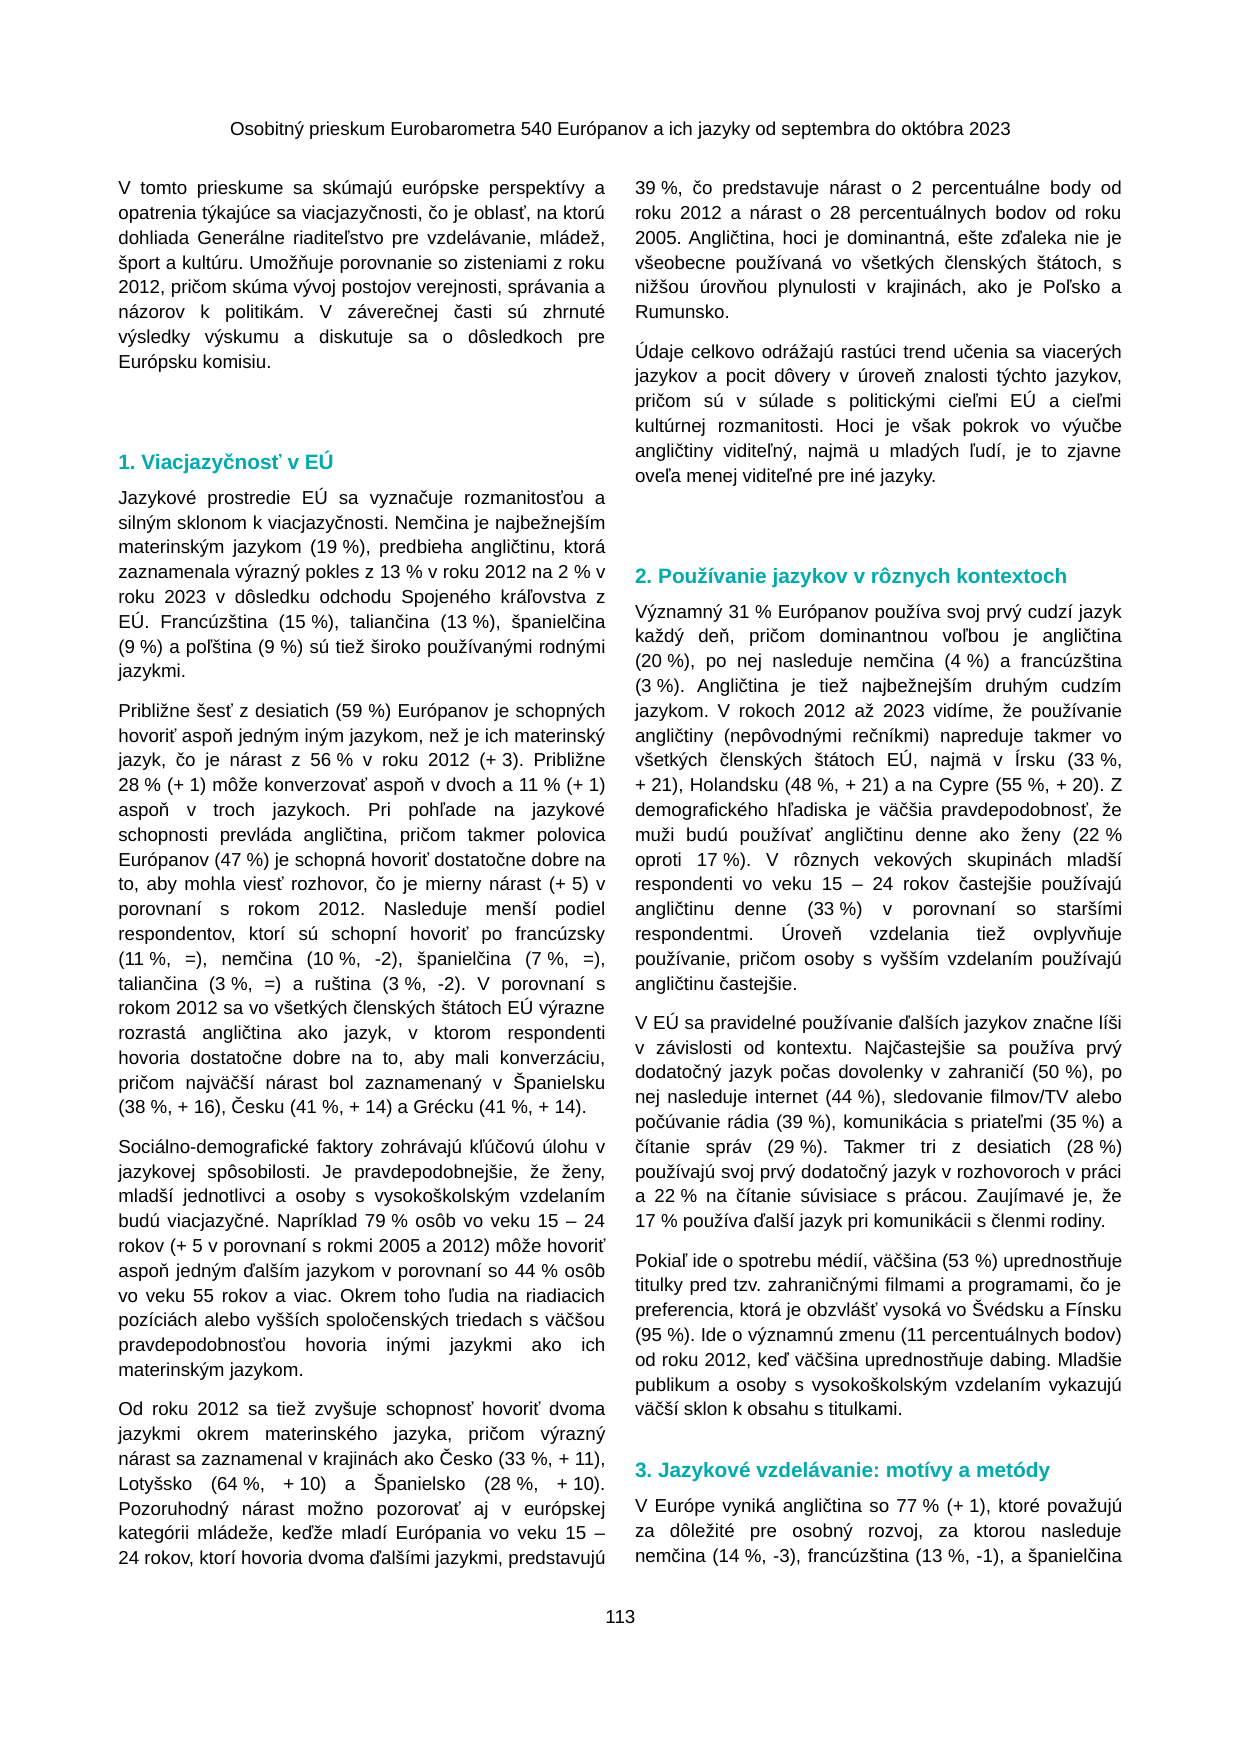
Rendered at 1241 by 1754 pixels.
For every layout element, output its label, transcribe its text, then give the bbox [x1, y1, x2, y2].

text Približne šesť z desiatich (59 %) Európanov je schopných hovoriť aspoň jedným iným jazykom, než je ich materinský jazyk, čo je nárast z 56 % v roku 2012 (+ 3). Približne 28 % (+ 1) môže konverzovať aspoň v dvoch a 11 % (+ 1) aspoň v troch jazykoch. Pri pohľade na jazykové schopnosti prevláda angličtina, pričom takmer polovica Európanov (47 %) je schopná hovoriť dostatočne dobre na to, aby mohla viesť rozhovor, čo je mierny nárast (+ 5) v porovnaní s rokom 2012. Nasleduje menší podiel respondentov, ktorí sú schopní hovoriť po francúzsky (11 %, =), nemčina (10 %, -2), španielčina (7 %, =), taliančina (3 %, =) a ruština (3 %, -2). V porovnaní s rokom 2012 sa vo všetkých členských štátoch EÚ výrazne rozrastá angličtina ako jazyk, v ktorom respondenti hovoria dostatočne dobre na to, aby mali konverzáciu, pričom najväčší nárast bol zaznamenaný v Španielsku (38 %, + 16), Česku (41 %, + 14) a Grécku (41 %, + 14). [118, 699, 605, 1118]
text Údaje celkovo odrážajú rastúci trend učenia sa viacerých jazykov a pocit dôvery v úroveň znalosti týchto jazykov, pričom sú v súlade s politickými cieľmi EÚ a cieľmi kultúrnej rozmanitosti. Hoci je však pokrok vo výučbe angličtiny viditeľný, najmä u mladých ľudí, je to zjavne oveľa menej viditeľné pre iné jazyky. [635, 340, 1122, 486]
text Jazykové prostredie EÚ sa vyznačuje rozmanitosťou a silným sklonom k viacjazyčnosti. Nemčina je najbežnejším materinským jazykom (19 %), predbieha angličtinu, ktorá zaznamenala výrazný pokles z 13 % v roku 2012 na 2 % v roku 2023 v dôsledku odchodu Spojeného kráľovstva z EÚ. Francúzština (15 %), taliančina (13 %), španielčina (9 %) a poľština (9 %) sú tiež široko používanými rodnými jazykmi. [118, 487, 605, 682]
text V Európe vyniká angličtina so 77 % (+ 1), ktoré považujú za dôležité pre osobný rozvoj, za ktorou nasleduje nemčina (14 %, -3), francúzština (13 %, -1), a španielčina [635, 1495, 1122, 1566]
subtitle 3. Jazykové vzdelávanie: motívy a metódy [635, 1458, 1122, 1482]
text Od roku 2012 sa tiež zvyšuje schopnosť hovoriť dvoma jazykmi okrem materinského jazyka, pričom výrazný nárast sa zaznamenal v krajinách ako Česko (33 %, + 11), Lotyšsko (64 %, + 10) a Španielsko (28 %, + 10). Pozoruhodný nárast možno pozorovať aj v európskej kategórii mládeže, keďže mladí Európania vo veku 15 – 24 rokov, ktorí hovoria dvoma ďalšími jazykmi, predstavujú [118, 1398, 605, 1568]
text Sociálno-demografické faktory zohrávajú kľúčovú úlohu v jazykovej spôsobilosti. Je pravdepodobnejšie, že ženy, mladší jednotlivci a osoby s vysokoškolským vzdelaním budú viacjazyčné. Napríklad 79 % osôb vo veku 15 – 24 rokov (+ 5 v porovnaní s rokmi 2005 a 2012) môže hovoriť aspoň jedným ďalším jazykom v porovnaní so 44 % osôb vo veku 55 rokov a viac. Okrem toho ľudia na riadiacich pozíciách alebo vyšších spoločenských triedach s väčšou pravdepodobnosťou hovoria inými jazykmi ako ich materinským jazykom. [118, 1136, 605, 1380]
subtitle 1. Viacjazyčnosť v EÚ [118, 450, 605, 474]
text V EÚ sa pravidelné používanie ďalších jazykov značne líši v závislosti od kontextu. Najčastejšie sa používa prvý dodatočný jazyk počas dovolenky v zahraničí (50 %), po nej nasleduje internet (44 %), sledovanie filmov/TV alebo počúvanie rádia (39 %), komunikácia s priateľmi (35 %) a čítanie správ (29 %). Takmer tri z desiatich (28 %) používajú svoj prvý dodatočný jazyk v rozhovoroch v práci a 22 % na čítanie súvisiace s prácou. Zaujímavé je, že 17 % používa ďalší jazyk pri komunikácii s členmi rodiny. [635, 1012, 1122, 1232]
text Významný 31 % Európanov používa svoj prvý cudzí jazyk každý deň, pričom dominantnou voľbou je angličtina (20 %), po nej nasleduje nemčina (4 %) a francúzština (3 %). Angličtina je tiež najbežnejším druhým cudzím jazykom. V rokoch 2012 až 2023 vidíme, že používanie angličtiny (nepôvodnými rečníkmi) napreduje takmer vo všetkých členských štátoch EÚ, najmä v Írsku (33 %, + 21), Holandsku (48 %, + 21) a na Cypre (55 %, + 20). Z demografického hľadiska je väčšia pravdepodobnosť, že muži budú používať angličtinu denne ako ženy (22 % oproti 17 %). V rôznych vekových skupinách mladší respondenti vo veku 15 – 24 rokov častejšie používajú angličtinu denne (33 %) v porovnaní so staršími respondentmi. Úroveň vzdelania tiež ovplyvňuje používanie, pričom osoby s vyšším vzdelaním používajú angličtinu častejšie. [635, 600, 1122, 994]
text 39 %, čo predstavuje nárast o 2 percentuálne body od roku 2012 a nárast o 28 percentuálnych bodov od roku 2005. Angličtina, hoci je dominantná, ešte zďaleka nie je všeobecne používaná vo všetkých členských štátoch, s nižšou úrovňou plynulosti v krajinách, ako je Poľsko a Rumunsko. [635, 177, 1122, 323]
text Pokiaľ ide o spotrebu médií, väčšina (53 %) uprednostňuje titulky pred tzv. zahraničnými filmami a programami, čo je preferencia, ktorá je obzvlášť vysoká vo Švédsku a Fínsku (95 %). Ide o významnú zmenu (11 percentuálnych bodov) od roku 2012, keď väčšina uprednostňuje dabing. Mladšie publikum a osoby s vysokoškolským vzdelaním vykazujú väčší sklon k obsahu s titulkami. [635, 1249, 1122, 1420]
text V tomto prieskume sa skúmajú európske perspektívy a opatrenia týkajúce sa viacjazyčnosti, čo je oblasť, na ktorú dohliada Generálne riaditeľstvo pre vzdelávanie, mládež, šport a kultúru. Umožňuje porovnanie so zisteniami z roku 2012, pričom skúma vývoj postojov verejnosti, správania a názorov k politikám. V záverečnej časti sú zhrnuté výsledky výskumu a diskutuje sa o dôsledkoch pre Európsku komisiu. [118, 177, 605, 372]
subtitle 2. Používanie jazykov v rôznych kontextoch [635, 564, 1122, 588]
